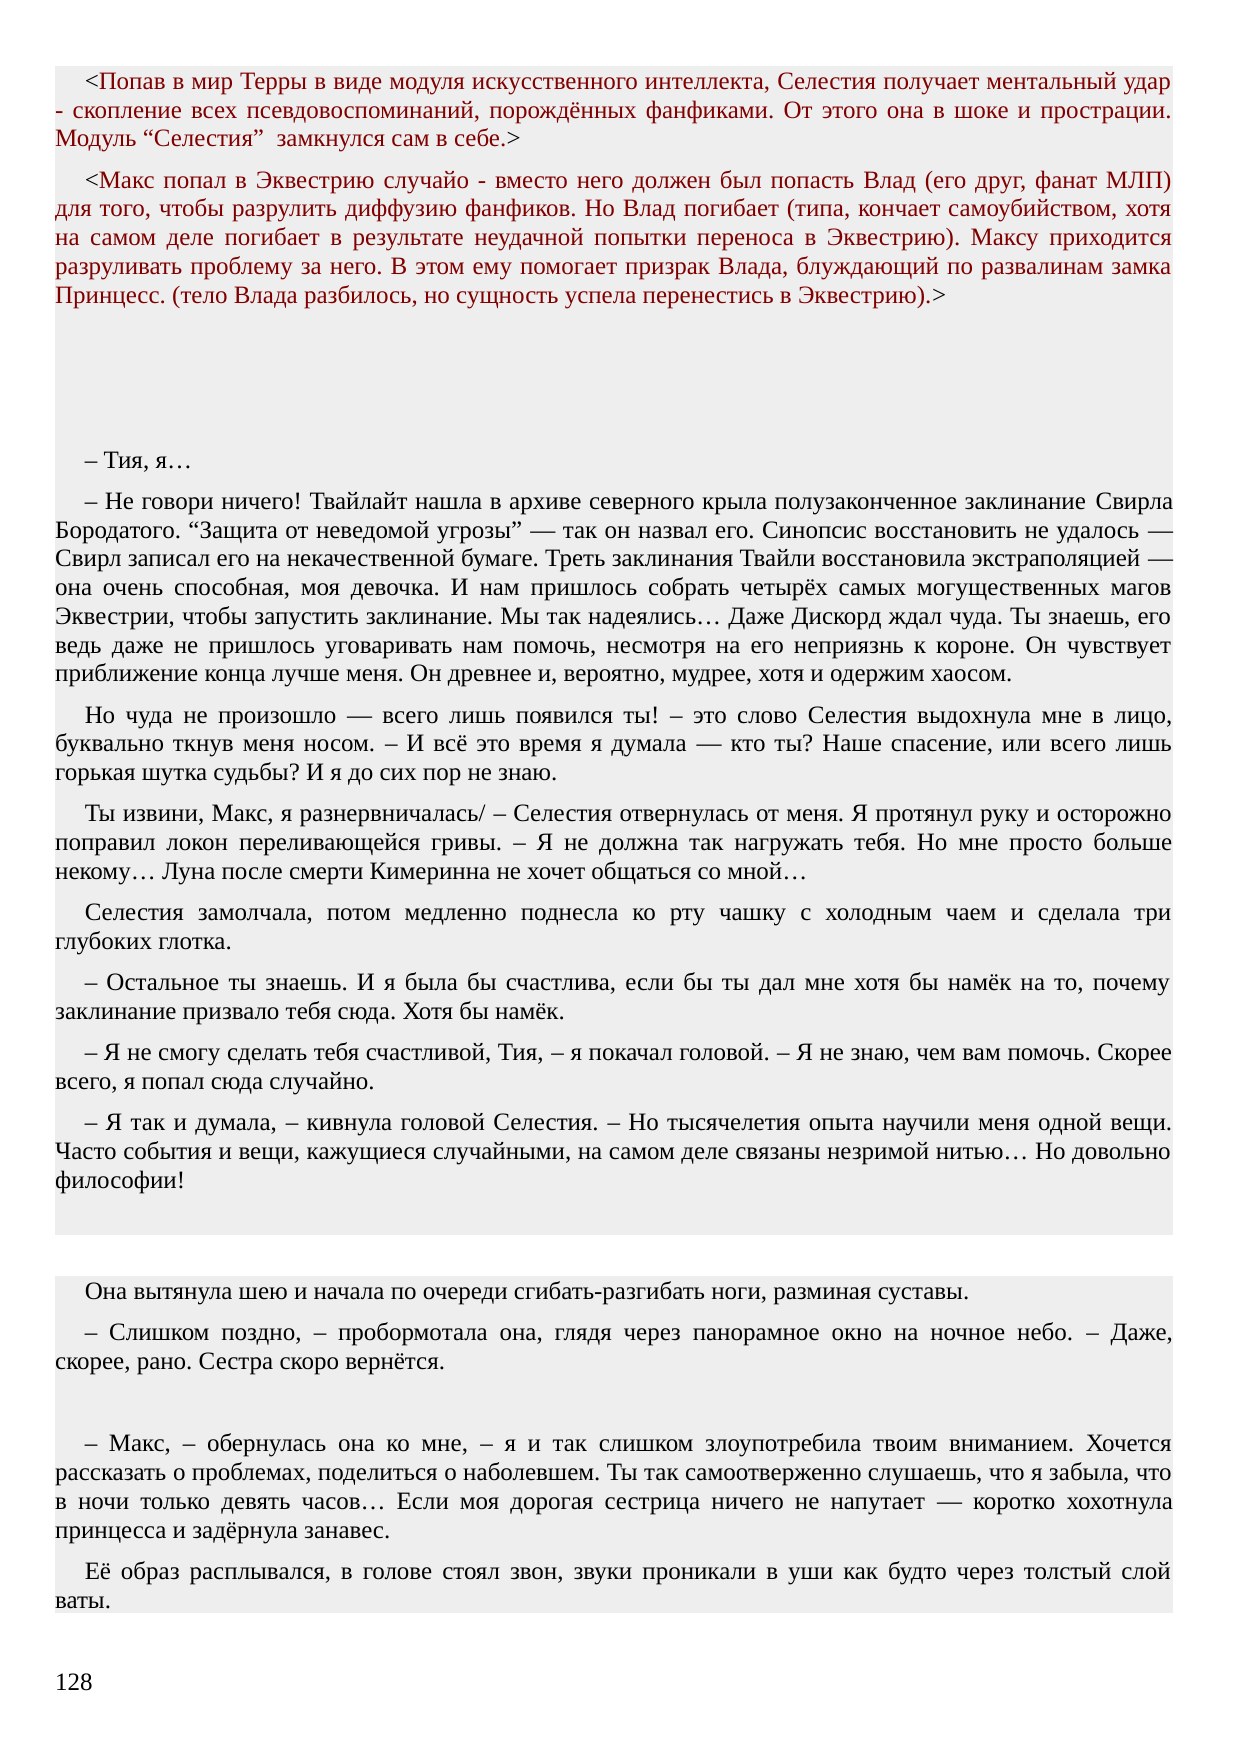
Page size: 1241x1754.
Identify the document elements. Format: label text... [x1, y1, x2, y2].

text <Попав в мир Терры в виде модуля искусственного интеллекта, Селестия получает ментальный удар - скопление всех псевдовоспоминаний, порождённых фанфиками. От этого она в шоке и прострации. Модуль “Селестия” замкнулся сам в себе.> [55, 66, 1173, 152]
text – Остальное ты знаешь. И я была бы счастлива, если бы ты дал мне хотя бы намёк на то, почему заклинание призвало тебя сюда. Хотя бы намёк. [55, 967, 1173, 1025]
text <Макс попал в Эквестрию случайо - вместо него должен был попасть Влад (его друг, фанат МЛП) для того, чтобы разрулить диффузию фанфиков. Но Влад погибает (типа, кончает самоубийством, хотя на самом деле погибает в результате неудачной попытки переноса в Эквестрию). Максу приходится разруливать проблему за него. В этом ему помогает призрак Влада, блуждающий по развалинам замка Принцесс. (тело Влада разбилось, но сущность успела перенестись в Эквестрию).> [55, 165, 1173, 308]
text – Я не смогу сделать тебя счастливой, Тия, – я покачал головой. – Я не знаю, чем вам помочь. Скорее всего, я попал сюда случайно. [55, 1037, 1173, 1095]
text – Не говори ничего! Твайлайт нашла в архиве северного крыла полузаконченное заклинание Cвирла Бородатого. “Защита от неведомой угрозы” — так он назвал его. Синопсис восстановить не удалось — Свирл записал его на некачественной бумаге. Треть заклинания Твайли восстановила экстраполяцией — она очень способная, моя девочка. И нам пришлось собрать четырёх самых могущественных магов Эквестрии, чтобы запустить заклинание. Мы так надеялись… Даже Дискорд ждал чуда. Ты знаешь, его ведь даже не пришлось уговаривать нам помочь, несмотря на его неприязнь к короне. Он чувствует приближение конца лучше меня. Он древнее и, вероятно, мудрее, хотя и одержим хаосом. [55, 486, 1173, 687]
text – Я так и думала, – кивнула головой Селестия. – Но тысячелетия опыта научили меня одной вещи. Часто события и вещи, кажущиеся случайными, на самом деле связаны незримой нитью… Но довольно философии! [55, 1107, 1173, 1193]
text Но чуда не произошло — всего лишь появился ты! – это слово Селестия выдохнула мне в лицо, буквально ткнув меня носом. – И всё это время я думала — кто ты? Наше спасение, или всего лишь горькая шутка судьбы? И я до сих пор не знаю. [55, 700, 1173, 786]
text – Тия, я… [55, 445, 1173, 473]
text Ты извини, Макс, я разнервничалась/ – Селестия отвернулась от меня. Я протянул руку и осторожно поправил локон переливающейся гривы. – Я не должна так нагружать тебя. Но мне просто больше некому… Луна после смерти Кимеринна не хочет общаться со мной… [55, 798, 1173, 885]
text – Макс, – обернулась она ко мне, – я и так слишком злоупотребила твоим вниманием. Хочется рассказать о проблемах, поделиться о наболевшем. Ты так самоотверженно слушаешь, что я забыла, что в ночи только девять часов… Если моя дорогая сестрица ничего не напутает — коротко хохотнула принцесса и задёрнула занавес. [55, 1428, 1173, 1543]
text Она вытянула шею и начала по очереди сгибать-разгибать ноги, разминая суставы. [55, 1276, 1173, 1305]
text – Слишком поздно, – пробормотала она, глядя через панорамное окно на ночное небо. – Даже, скорее, рано. Сестра скоро вернётся. [55, 1317, 1173, 1375]
text Её образ расплывался, в голове стоял звон, звуки проникали в уши как будто через толстый слой ваты. [55, 1556, 1173, 1613]
text Селестия замолчала, потом медленно поднесла ко рту чашку с холодным чаем и сделала три глубоких глотка. [55, 897, 1173, 955]
